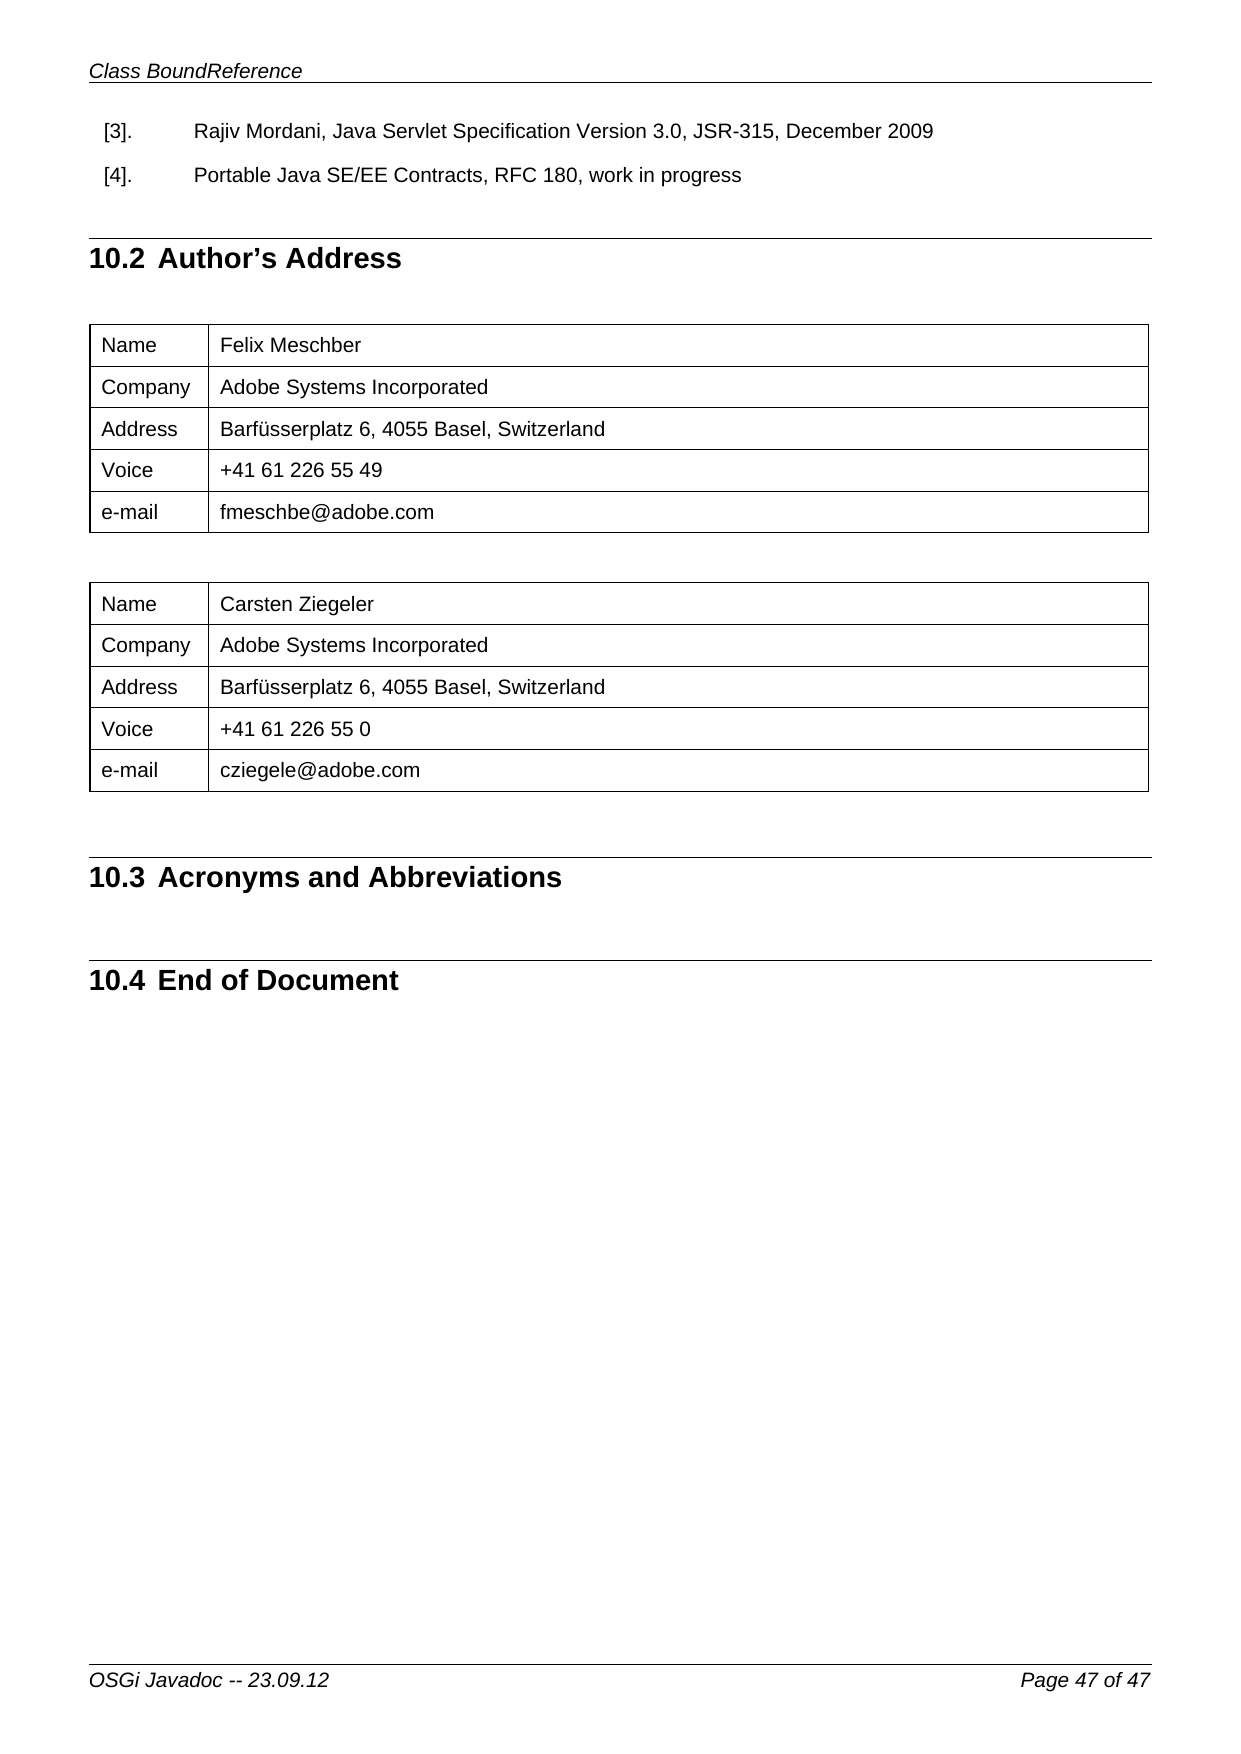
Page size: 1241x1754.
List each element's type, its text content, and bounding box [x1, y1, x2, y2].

table_cell +41 61 226 55 49 [209, 450, 1148, 491]
subtitle Acronyms and Abbreviations [88, 858, 1152, 894]
table_header Carsten Ziegeler [209, 583, 1148, 624]
table_cell cziegele@adobe.com [209, 750, 1148, 791]
table_cell Adobe Systems Incorporated [209, 367, 1148, 407]
table_cell fmeschbe@adobe.com [209, 492, 1148, 532]
table_cell Address [91, 667, 208, 707]
table_cell Barfüsserplatz 6, 4055 Basel, Switzerland [209, 667, 1148, 707]
table_header Name [91, 325, 208, 366]
table_header Name [91, 583, 208, 624]
table_cell Voice [91, 708, 208, 749]
list Rajiv Mordani, Java Servlet Specification Version 3.0, JSR-315, December 2009 [103, 118, 1152, 142]
table_cell Voice [91, 450, 208, 491]
table_cell +41 61 226 55 0 [209, 708, 1148, 749]
table_cell e-mail [91, 750, 208, 791]
table_cell Barfüsserplatz 6, 4055 Basel, Switzerland [209, 408, 1148, 449]
table_cell Address [91, 408, 208, 449]
subtitle End of Document [88, 961, 1152, 996]
table_cell Company [91, 367, 208, 407]
table_header Felix Meschber [209, 325, 1148, 366]
table_cell Company [91, 625, 208, 666]
subtitle Author’s Address [88, 239, 1152, 275]
list Portable Java SE/EE Contracts, RFC 180, work in progress [103, 163, 1152, 187]
table_cell e-mail [91, 492, 208, 532]
table_cell Adobe Systems Incorporated [209, 625, 1148, 666]
